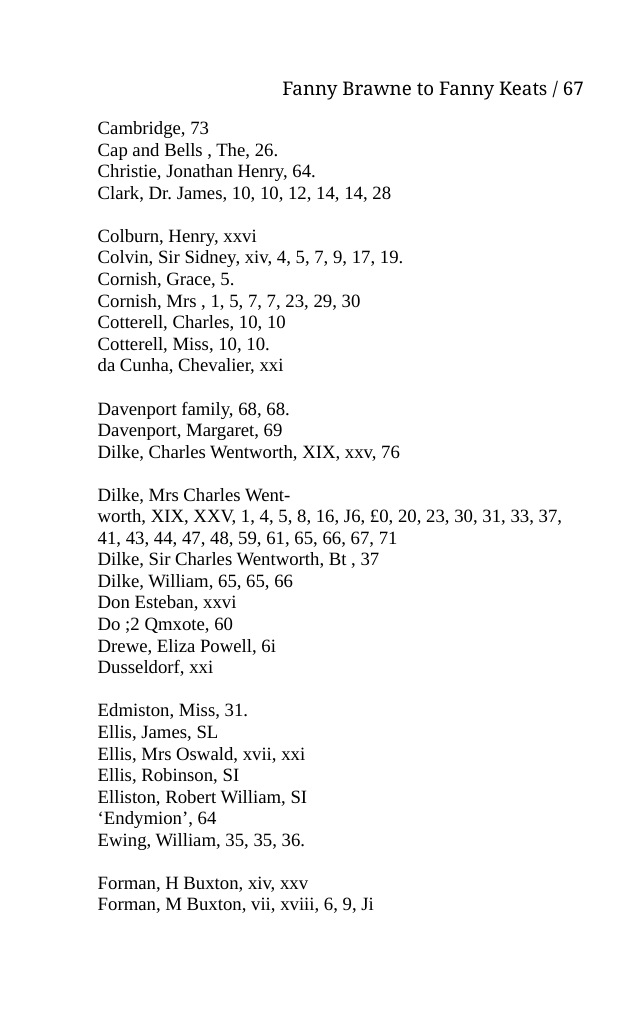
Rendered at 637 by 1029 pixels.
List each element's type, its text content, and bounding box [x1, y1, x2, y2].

text Colvin, Sir Sidney, xiv, 4, 5, 7, 9, 17, 19. [97, 246, 583, 268]
text Do ;2 Qmxote, 60 [97, 613, 583, 634]
text ‘Endymion’, 64 [97, 807, 583, 829]
text Dilke, Charles Wentworth, XIX, xxv, 76 [97, 441, 583, 462]
text Cotterell, Charles, 10, 10 [97, 311, 583, 333]
text Ellis, James, SL [97, 721, 583, 742]
text Drewe, Eliza Powell, 6i [97, 634, 583, 656]
text Cap and Bells , The, 26. [97, 139, 583, 160]
text Colburn, Henry, xxvi [97, 225, 583, 246]
text Don Esteban, xxvi [97, 591, 583, 613]
text Ellis, Mrs Oswald, xvii, xxi [97, 742, 583, 764]
text da Cunha, Chevalier, xxi [97, 354, 583, 376]
text Dilke, Mrs Charles Went- [97, 484, 583, 505]
text Elliston, Robert William, SI [97, 786, 583, 807]
text Cornish, Grace, 5. [97, 268, 583, 289]
text Dilke, William, 65, 65, 66 [97, 570, 583, 591]
text Cornish, Mrs , 1, 5, 7, 7, 23, 29, 30 [97, 289, 583, 311]
text Davenport, Margaret, 69 [97, 419, 583, 441]
text Dilke, Sir Charles Wentworth, Bt , 37 [97, 548, 583, 570]
text Forman, H Buxton, xiv, xxv [97, 872, 583, 893]
text Clark, Dr. James, 10, 10, 12, 14, 14, 28 [97, 182, 583, 203]
text worth, XIX, XXV, 1, 4, 5, 8, 16, J6, £0, 20, 23, 30, 31, 33, 37, 41, 43, 44, 47, 48, 59, 61, 65, 66, 67, 71 [97, 505, 583, 548]
text Cambridge, 73 [97, 117, 583, 139]
text Ewing, William, 35, 35, 36. [97, 829, 583, 850]
text Cotterell, Miss, 10, 10. [97, 333, 583, 354]
text Christie, Jonathan Henry, 64. [97, 160, 583, 182]
text Dusseldorf, xxi [97, 656, 583, 678]
text Edmiston, Miss, 31. [97, 699, 583, 721]
text Ellis, Robinson, SI [97, 764, 583, 786]
text Forman, M Buxton, vii, xviii, 6, 9, Ji [97, 893, 583, 915]
text Davenport family, 68, 68. [97, 397, 583, 419]
